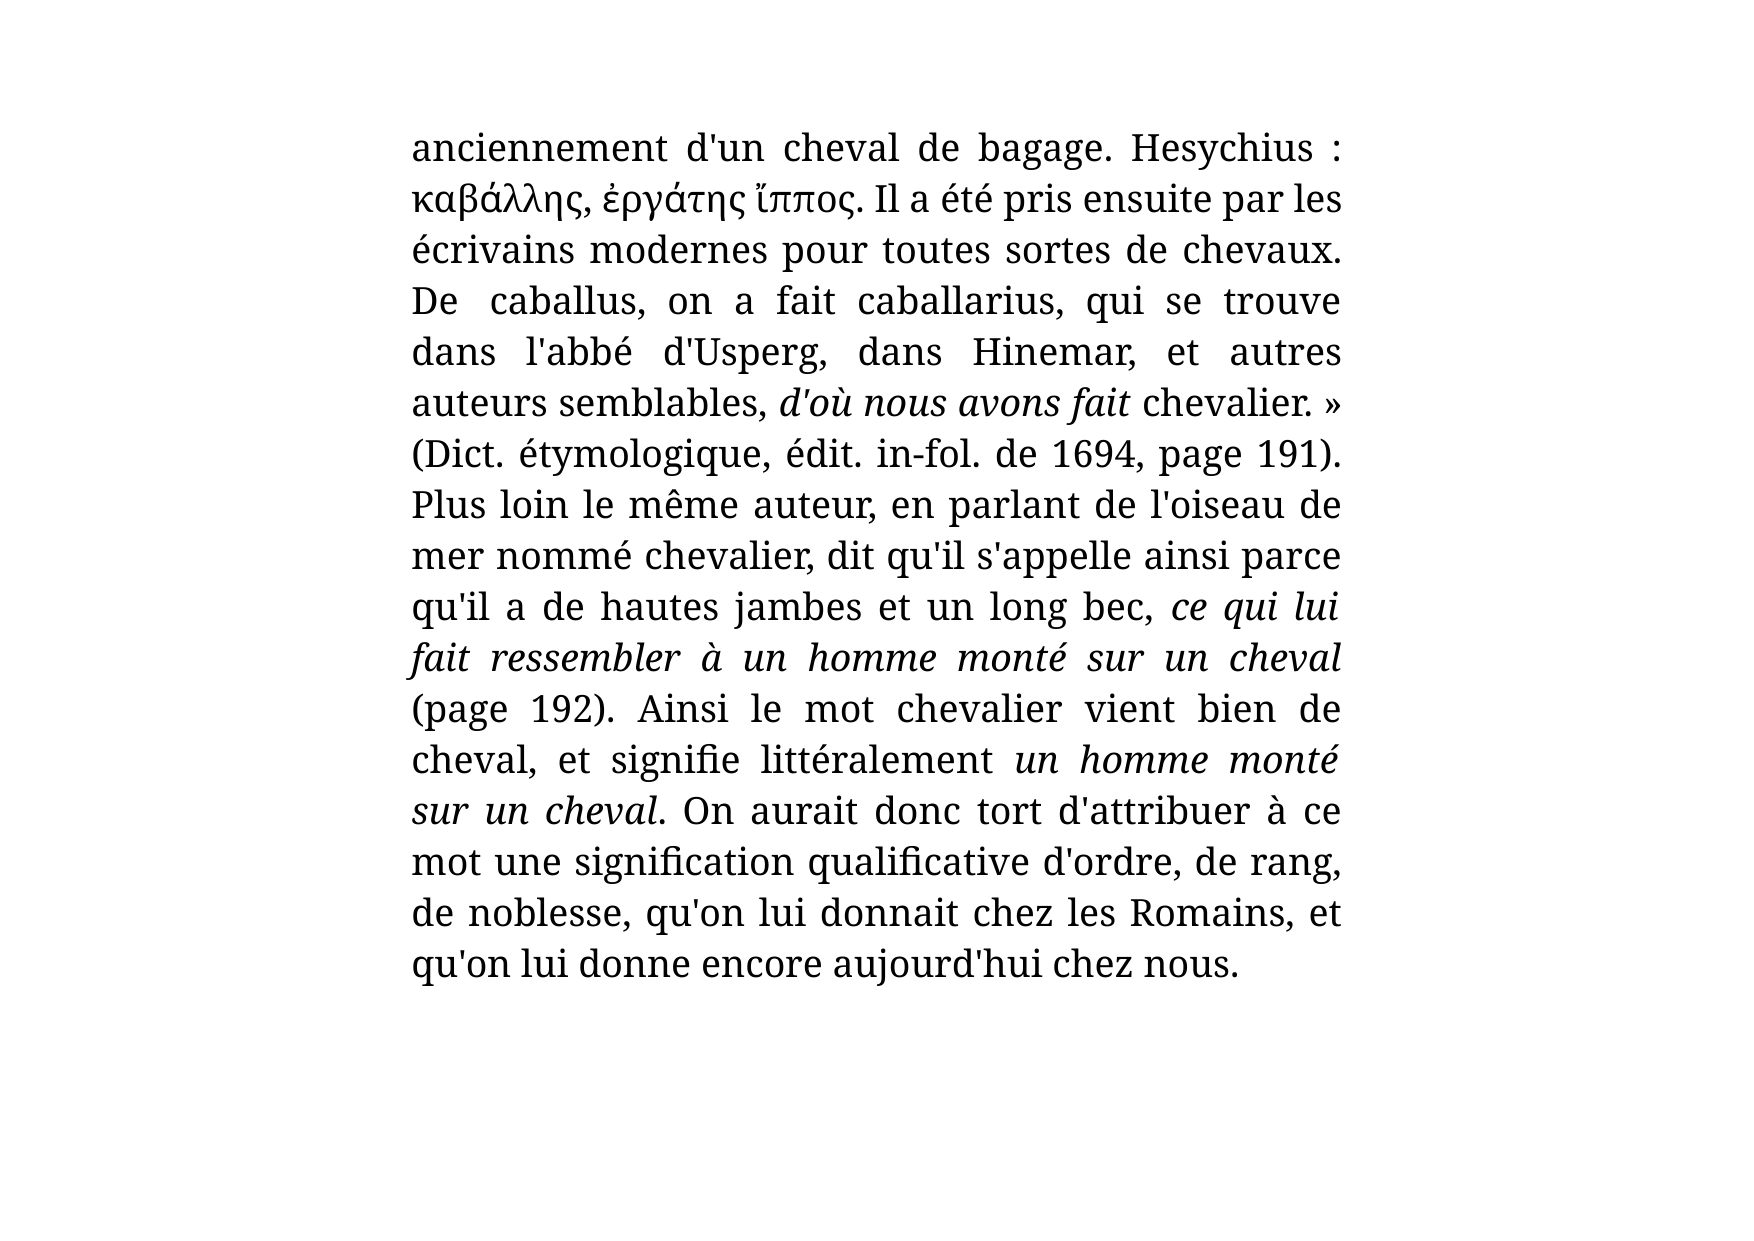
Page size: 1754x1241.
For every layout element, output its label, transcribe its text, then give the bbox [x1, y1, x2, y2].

table_header anciennement d'un cheval de bagage. Hesychius : καβάλλης, ἐργάτης ἴππος. Il a été pris ensuite par les écrivains modernes pour toutes sortes de chevaux. De caballus, on a fait caballarius, qui se trouve dans l'abbé d'Usperg, dans Hinemar, et autres auteurs semblables, d'où nous avons fait chevalier. » (Dict. étymologique, édit. in-fol. de 1694, page 191). Plus loin le même auteur, en parlant de l'oiseau de mer nommé chevalier, dit qu'il s'appelle ainsi parce qu'il a de hautes jambes et un long bec, ce qui lui fait ressembler à un homme monté sur un cheval (page 192). Ainsi le mot chevalier vient bien de cheval, et signifie littéralement un homme monté sur un cheval. On aurait donc tort d'attribuer à ce mot une signification qualificative d'ordre, de rang, de noblesse, qu'on lui donnait chez les Romains, et qu'on lui donne encore aujourd'hui chez nous. [408, 118, 1346, 1079]
